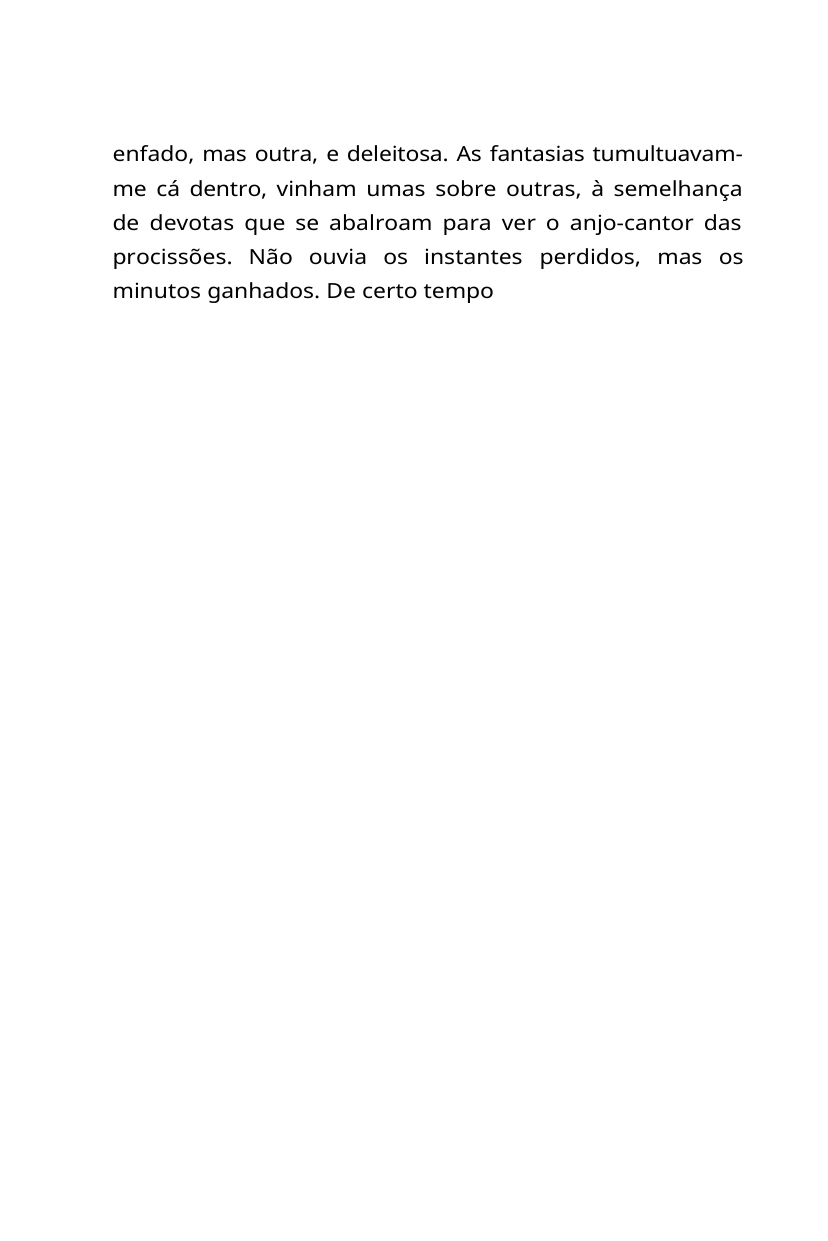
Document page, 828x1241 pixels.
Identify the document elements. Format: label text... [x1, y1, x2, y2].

text enfado, mas outra, e deleitosa. As fantasias tumultuavam-me cá dentro, vinham umas sobre outras, à semelhança de devotas que se abalroam para ver o anjo-cantor das procissões. Não ouvia os instantes perdidos, mas os minutos ganhados. De certo tempo [112, 139, 743, 304]
